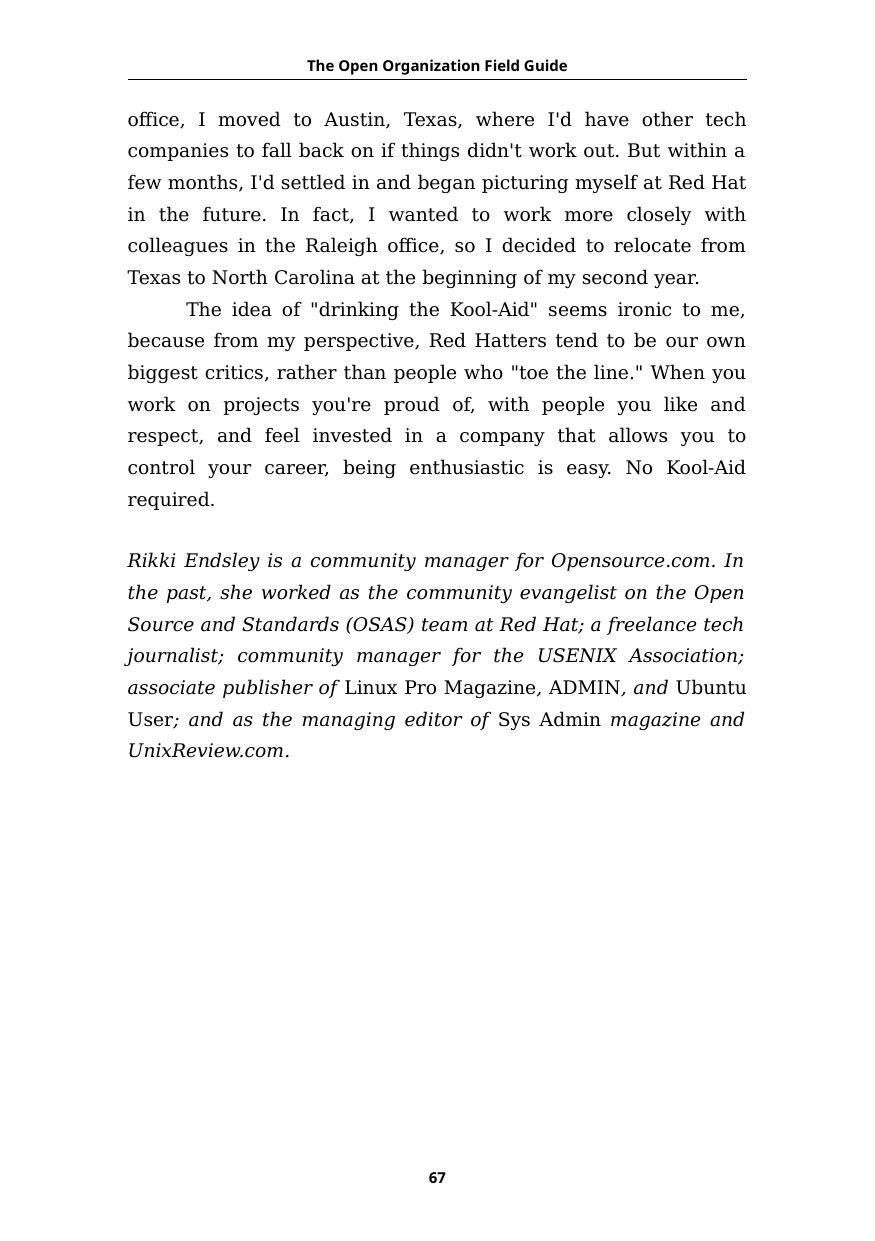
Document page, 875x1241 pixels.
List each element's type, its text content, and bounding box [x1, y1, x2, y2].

text office, I moved to Austin, Texas, where I'd have other tech companies to fall back on if things didn't work out. But within a few months, I'd settled in and began picturing myself at Red Hat in the future. In fact, I wanted to work more closely with colleagues in the Raleigh office, so I decided to relocate from Texas to North Carolina at the beginning of my second year. [127, 108, 747, 289]
text Rikki Endsley is a community manager for Opensource.com. In the past, she worked as the community evangelist on the Open Source and Standards (OSAS) team at Red Hat; a freelance tech journalist; community manager for the USENIX Association; associate publisher of Linux Pro Magazine, ADMIN, and Ubuntu User; and as the managing editor of Sys Admin magazine and UnixReview.com. [127, 550, 747, 762]
text The idea of "drinking the Kool-Aid" seems ironic to me, because from my perspective, Red Hatters tend to be our own biggest critics, rather than people who "toe the line." When you work on projects you're proud of, with people you like and respect, and feel invested in a company that allows you to control your career, being enthusiastic is easy. No Kool-Aid required. [127, 298, 747, 510]
